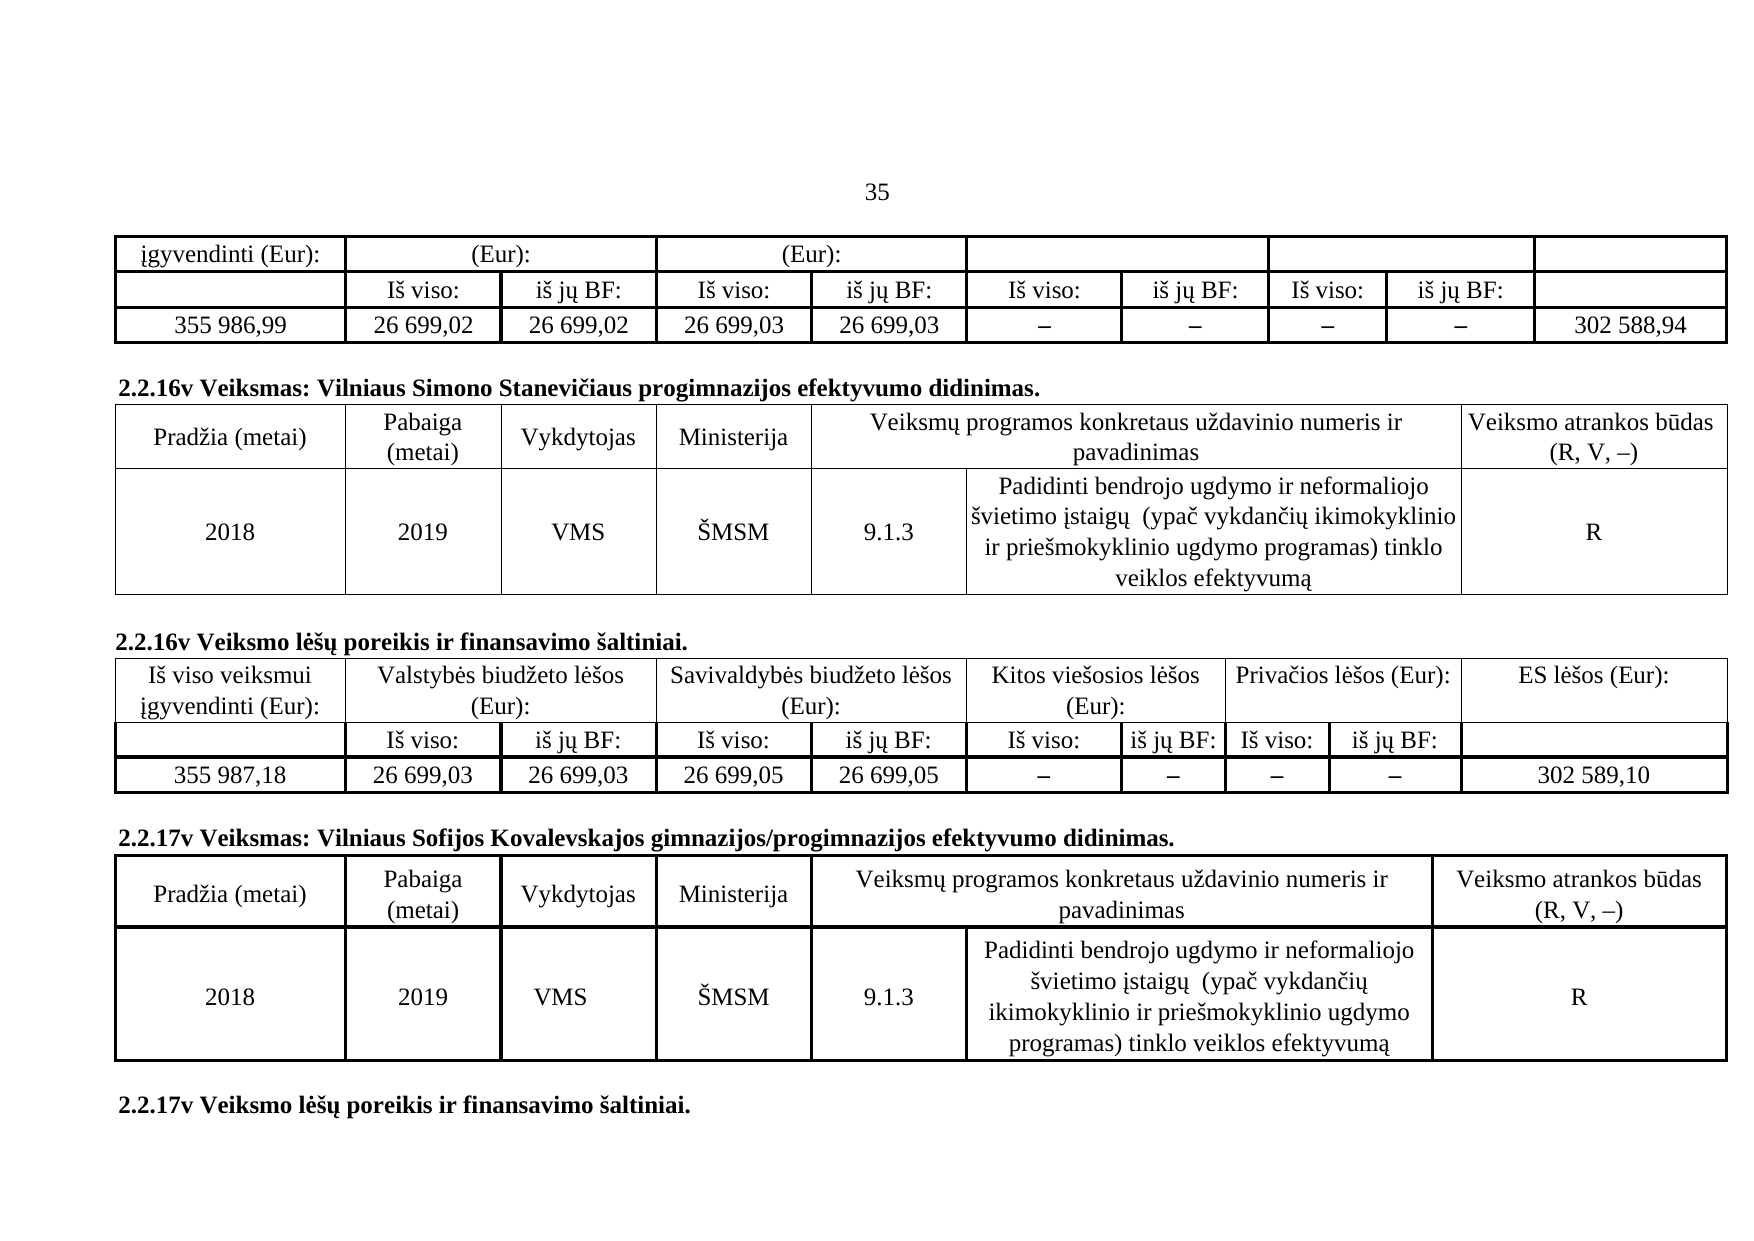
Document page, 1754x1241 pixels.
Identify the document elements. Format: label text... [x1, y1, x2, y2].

table_cell iš jų BF: [1331, 723, 1460, 755]
table_cell 2.2.16v Veiksmo lėšų poreikis ir finansavimo šaltiniai. [115, 595, 1727, 658]
table_cell 2018 [116, 469, 345, 594]
table_cell 26 699,05 [658, 759, 810, 791]
table_cell Padidinti bendrojo ugdymo ir neformaliojo švietimo įstaigų (ypač vykdančių ikimokyklinio ir priešmokyklinio ugdymo programas) tinklo veiklos efektyvumą [967, 469, 1461, 594]
table_cell Savivaldybės biudžeto lėšos (Eur): [657, 659, 966, 722]
table_header Veiksmo atrankos būdas (R, V, –) [1462, 405, 1727, 468]
table_cell Iš viso: [658, 723, 810, 755]
table_cell 26 699,03 [813, 309, 965, 341]
table_cell VMS [503, 929, 655, 1058]
table_cell ŠMSM [657, 469, 811, 594]
text 2.2.17v Veiksmo lėšų poreikis ir finansavimo šaltiniai. [118, 1090, 1636, 1119]
table_header [1270, 238, 1533, 270]
table_header Pabaiga (metai) [346, 405, 501, 468]
table_cell R [1462, 469, 1727, 594]
table_header įgyvendinti (Eur): [117, 238, 344, 270]
table_cell Iš viso: [968, 273, 1120, 306]
table_cell iš jų BF: [813, 273, 965, 306]
table_header (Eur): [658, 238, 965, 270]
table_cell ŠMSM [658, 929, 810, 1058]
table_cell 26 699,03 [347, 759, 499, 791]
table_cell 26 699,03 [503, 759, 655, 791]
table_cell 2018 [117, 929, 344, 1058]
table_cell iš jų BF: [1123, 723, 1224, 755]
table_header Pabaiga (metai) [347, 857, 499, 925]
table_cell – [1123, 759, 1224, 791]
table_cell Iš viso: [658, 273, 810, 306]
table_cell Valstybės biudžeto lėšos (Eur): [346, 659, 656, 722]
table_cell 302 589,10 [1463, 759, 1726, 791]
table_header Pradžia (metai) [116, 405, 345, 468]
table_header Veiksmo atrankos būdas (R, V, –) [1434, 857, 1725, 925]
text 2.2.16v Veiksmas: Vilniaus Simono Stanevičiaus progimnazijos efektyvumo didinimas. [118, 373, 1636, 402]
table_cell 355 987,18 [117, 759, 344, 791]
table_cell iš jų BF: [1388, 273, 1533, 306]
table_cell – [968, 759, 1120, 791]
table_cell 302 588,94 [1536, 309, 1725, 341]
table_cell 355 986,99 [117, 309, 344, 341]
table_cell iš jų BF: [1123, 273, 1267, 306]
table_header Veiksmų programos konkretaus uždavinio numeris ir pavadinimas [813, 857, 1431, 925]
table_cell 2019 [347, 929, 499, 1058]
table_cell 26 699,05 [813, 759, 965, 791]
table_cell Kitos viešosios lėšos (Eur): [967, 659, 1225, 722]
table_cell 9.1.3 [812, 469, 966, 594]
table_cell – [1388, 309, 1533, 341]
table_cell iš jų BF: [813, 723, 965, 755]
table_cell iš jų BF: [503, 723, 655, 755]
table_cell Iš viso: [347, 273, 499, 306]
table_cell Privačios lėšos (Eur): [1226, 659, 1461, 722]
table_header (Eur): [347, 238, 655, 270]
table_cell Iš viso: [1227, 723, 1328, 755]
table_cell [117, 723, 344, 755]
table_cell Iš viso: [1270, 273, 1385, 306]
table_header [968, 238, 1267, 270]
table_cell 2019 [346, 469, 501, 594]
table_cell [117, 273, 344, 306]
table_cell [1463, 723, 1726, 755]
table_cell R [1434, 929, 1725, 1058]
table_cell – [1227, 759, 1328, 791]
table_cell 26 699,02 [503, 309, 655, 341]
table_cell Iš viso veiksmui įgyvendinti (Eur): [116, 659, 345, 722]
text 2.2.17v Veiksmas: Vilniaus Sofijos Kovalevskajos gimnazijos/progimnazijos efektyvumo didinimas. [118, 823, 1636, 852]
table_header Pradžia (metai) [117, 857, 344, 925]
table_cell VMS [502, 469, 656, 594]
table_cell Iš viso: [968, 723, 1120, 755]
table_cell Iš viso: [347, 723, 499, 755]
table_header Ministerija [658, 857, 810, 925]
table_header [1536, 238, 1725, 270]
table_cell [1536, 273, 1725, 306]
table_header Ministerija [657, 405, 811, 468]
table_cell – [1123, 309, 1267, 341]
table_cell – [1331, 759, 1460, 791]
table_cell 26 699,02 [347, 309, 499, 341]
table_header Vykdytojas [502, 405, 656, 468]
table_cell 26 699,03 [658, 309, 810, 341]
table_cell – [1270, 309, 1385, 341]
table_cell iš jų BF: [503, 273, 655, 306]
table_cell ES lėšos (Eur): [1462, 659, 1727, 722]
table_cell Padidinti bendrojo ugdymo ir neformaliojo švietimo įstaigų (ypač vykdančių ikimokyklinio ir priešmokyklinio ugdymo programas) tinklo veiklos efektyvumą [968, 929, 1431, 1058]
table_cell 9.1.3 [813, 929, 965, 1058]
table_header Vykdytojas [503, 857, 655, 925]
table_header Veiksmų programos konkretaus uždavinio numeris ir pavadinimas [812, 405, 1461, 468]
table_cell – [968, 309, 1120, 341]
